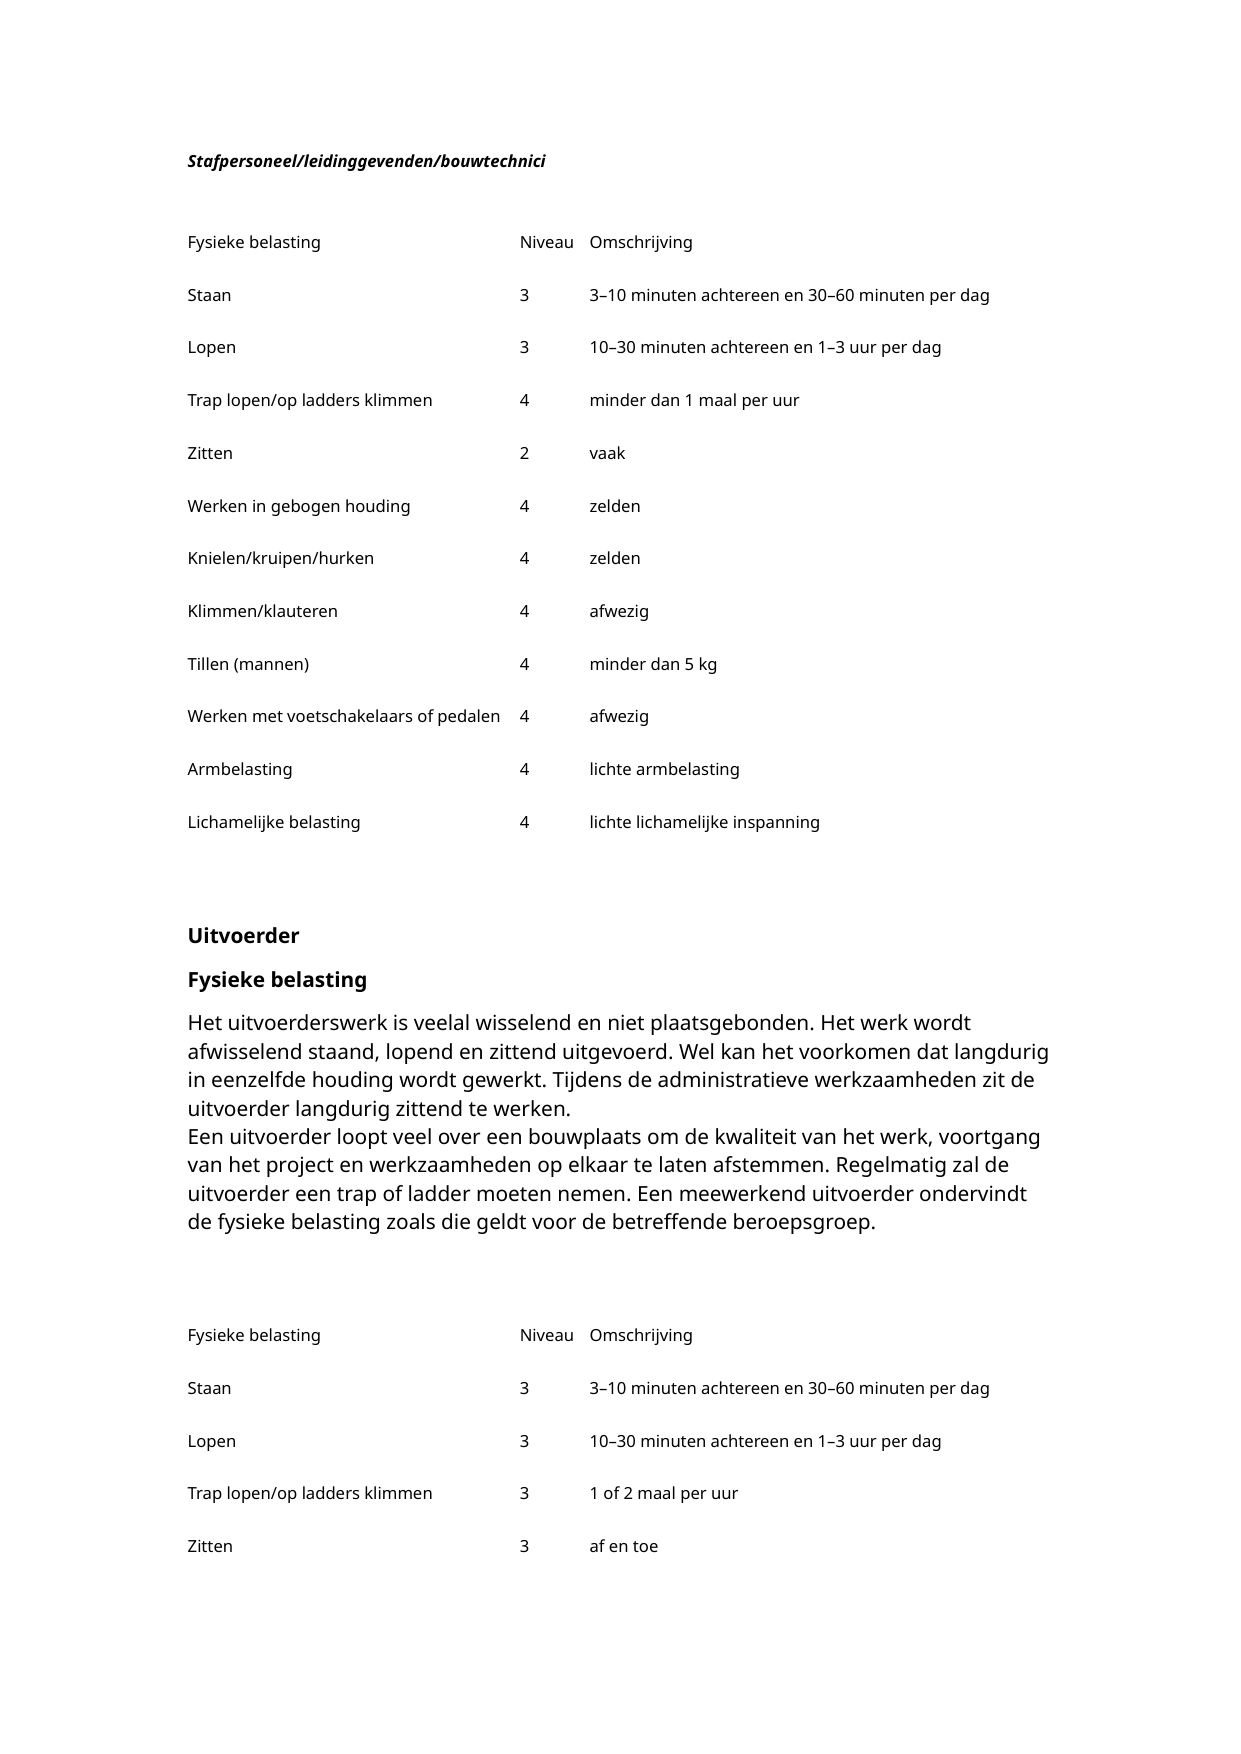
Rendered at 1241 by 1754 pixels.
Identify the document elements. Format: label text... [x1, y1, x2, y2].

table_cell Staan [188, 1377, 519, 1429]
table_cell Staan [188, 283, 519, 336]
table_cell afwezig [589, 705, 1053, 758]
table_cell 3 [520, 1535, 589, 1557]
table_cell 3 [520, 1429, 589, 1482]
table_cell 10–30 minuten achtereen en 1–3 uur per dag [589, 1429, 1053, 1482]
table_cell 3–10 minuten achtereen en 30–60 minuten per dag [589, 1377, 1053, 1429]
table_cell 4 [520, 810, 589, 863]
table_cell 3 [520, 336, 589, 389]
table_cell 10–30 minuten achtereen en 1–3 uur per dag [589, 336, 1053, 389]
table_cell 1 of 2 maal per uur [589, 1482, 1053, 1535]
table_cell 4 [520, 652, 589, 705]
table_cell 3 [520, 1482, 589, 1535]
table_header Niveau [520, 1324, 589, 1377]
table_cell Werken met voetschakelaars of pedalen [188, 705, 519, 758]
table_cell lichte lichamelijke inspanning [589, 810, 1053, 863]
table_cell 3–10 minuten achtereen en 30–60 minuten per dag [589, 283, 1053, 336]
text Stafpersoneel/leidinggevenden/bouwtechnici [187, 150, 1053, 173]
table_cell Werken in gebogen houding [188, 494, 519, 547]
table_header Niveau [520, 231, 589, 283]
text Een uitvoerder loopt veel over een bouwplaats om de kwaliteit van het werk, voortgang van het project en werkzaamheden op elkaar te laten afstemmen. Regelmatig zal de uitvoerder een trap of ladder moeten nemen. Een meewerkend uitvoerder ondervindt de fysieke belasting zoals die geldt voor de betreffende beroepsgroep. [187, 1122, 1053, 1236]
table_header Fysieke belasting [188, 1324, 519, 1377]
table_cell zelden [589, 547, 1053, 599]
table_cell minder dan 1 maal per uur [589, 389, 1053, 441]
table_cell Klimmen/klauteren [188, 600, 519, 652]
text Het uitvoerderswerk is veelal wisselend en niet plaatsgebonden. Het werk wordt afwisselend staand, lopend en zittend uitgevoerd. Wel kan het voorkomen dat langdurig in eenzelfde houding wordt gewerkt. Tijdens de administratieve werkzaamheden zit de uitvoerder langdurig zittend te werken. [187, 1008, 1053, 1122]
table_cell Zitten [188, 1535, 519, 1557]
text Fysieke belasting [187, 965, 1053, 993]
table_cell Lopen [188, 336, 519, 389]
table_cell 4 [520, 705, 589, 758]
text Uitvoerder [187, 922, 1053, 950]
table_cell Knielen/kruipen/hurken [188, 547, 519, 599]
table_cell Lichamelijke belasting [188, 810, 519, 863]
table_cell Tillen (mannen) [188, 652, 519, 705]
table_cell 3 [520, 1377, 589, 1429]
table_cell af en toe [589, 1535, 1053, 1557]
table_cell Armbelasting [188, 758, 519, 810]
table_cell lichte armbelasting [589, 758, 1053, 810]
table_cell 4 [520, 600, 589, 652]
table_cell Trap lopen/op ladders klimmen [188, 389, 519, 441]
table_cell 4 [520, 758, 589, 810]
table_header Omschrijving [589, 1324, 1053, 1377]
table_cell Lopen [188, 1429, 519, 1482]
table_cell minder dan 5 kg [589, 652, 1053, 705]
table_header Omschrijving [589, 231, 1053, 283]
table_cell zelden [589, 494, 1053, 547]
table_cell Zitten [188, 441, 519, 494]
table_cell 4 [520, 389, 589, 441]
table_cell 4 [520, 547, 589, 599]
table_header Fysieke belasting [188, 231, 519, 283]
table_cell 4 [520, 494, 589, 547]
table_cell vaak [589, 441, 1053, 494]
table_cell 2 [520, 441, 589, 494]
table_cell afwezig [589, 600, 1053, 652]
table_cell Trap lopen/op ladders klimmen [188, 1482, 519, 1535]
table_cell 3 [520, 283, 589, 336]
